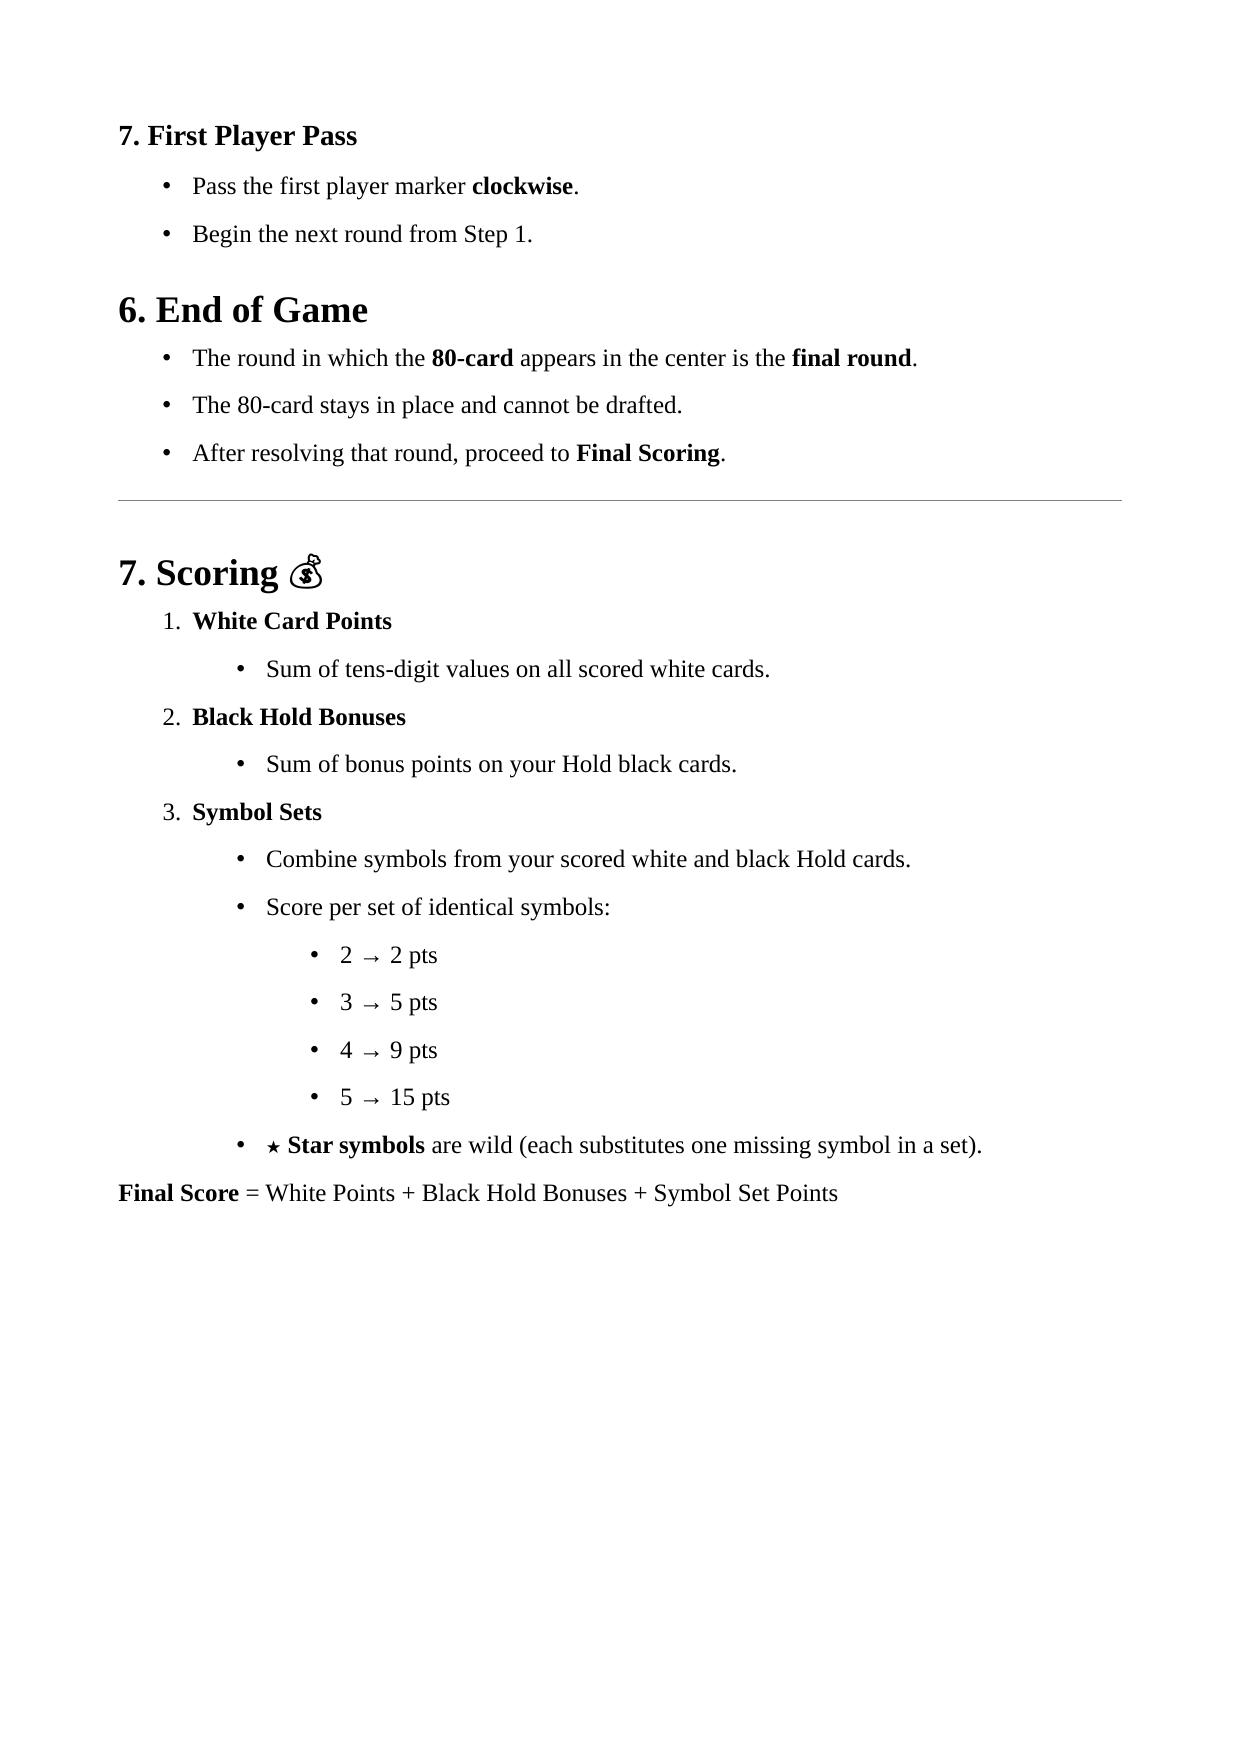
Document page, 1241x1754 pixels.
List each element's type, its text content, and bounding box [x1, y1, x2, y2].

list 3 → 5 pts [310, 987, 1122, 1016]
list Sum of bonus points on your Hold black cards. [236, 749, 1122, 778]
list Pass the first player marker clockwise. [162, 171, 1122, 200]
list Combine symbols from your scored white and black Hold cards. [236, 844, 1122, 873]
list Black Hold Bonuses [162, 702, 1122, 730]
list 2 → 2 pts [310, 940, 1122, 968]
list Score per set of identical symbols: [236, 892, 1122, 921]
list Begin the next round from Step 1. [162, 219, 1122, 248]
list ★ Star symbols are wild (each substitutes one missing symbol in a set). [236, 1130, 1122, 1159]
list White Card Points [162, 606, 1122, 635]
list 4 → 9 pts [310, 1035, 1122, 1064]
list 5 → 15 pts [310, 1082, 1122, 1111]
subtitle 7. Scoring 💰 [118, 551, 1122, 594]
list The round in which the 80‑card appears in the center is the final round. [162, 343, 1122, 372]
subtitle 6. End of Game 🏁 [118, 287, 1122, 330]
list The 80‑card stays in place and cannot be drafted. [162, 391, 1122, 419]
subtitle 7. First Player Pass [118, 118, 1122, 152]
text Final Score = White Points + Black Hold Bonuses + Symbol Set Points [118, 1178, 1122, 1206]
list Symbol Sets [162, 797, 1122, 826]
list After resolving that round, proceed to Final Scoring. [162, 438, 1122, 467]
list Sum of tens‑digit values on all scored white cards. [236, 654, 1122, 683]
